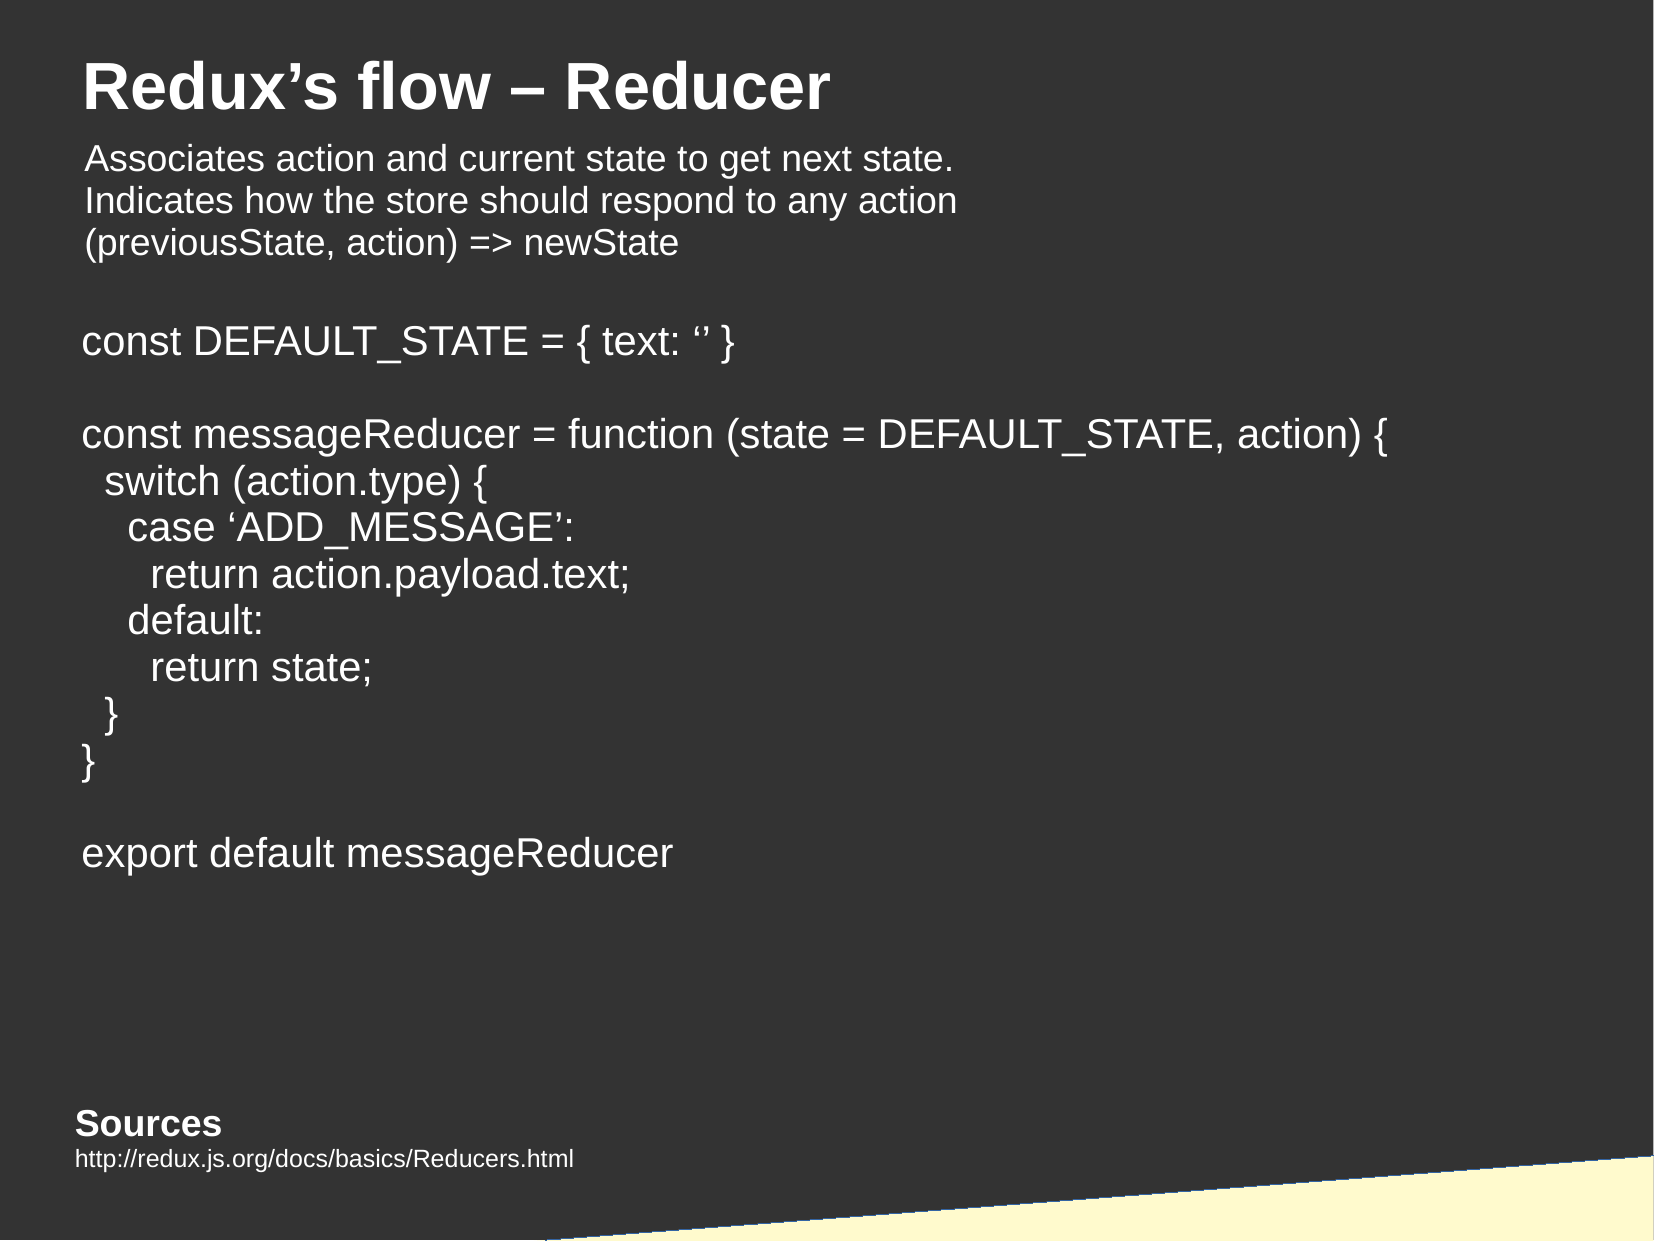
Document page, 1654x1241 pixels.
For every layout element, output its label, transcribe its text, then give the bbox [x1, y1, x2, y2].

text_box Sources http://redux.js.org/docs/basics/Reducers.html [60, 1095, 1546, 1194]
title const DEFAULT_STATE = { text: ‘’ } const messageReducer = function (state = DEFAULT_STATE, action) { switch (action.type) { case ‘ADD_MESSAGE’: return action.payload.text; default: return state; } } export default messageReducer [81, 318, 1411, 923]
text_box [533, 1155, 1654, 1241]
title Redux’s flow – Reducer [82, 49, 1441, 125]
text_box Associates action and current state to get next state. Indicates how the store should respond to any action (previousState, action) => newState [69, 129, 1621, 313]
